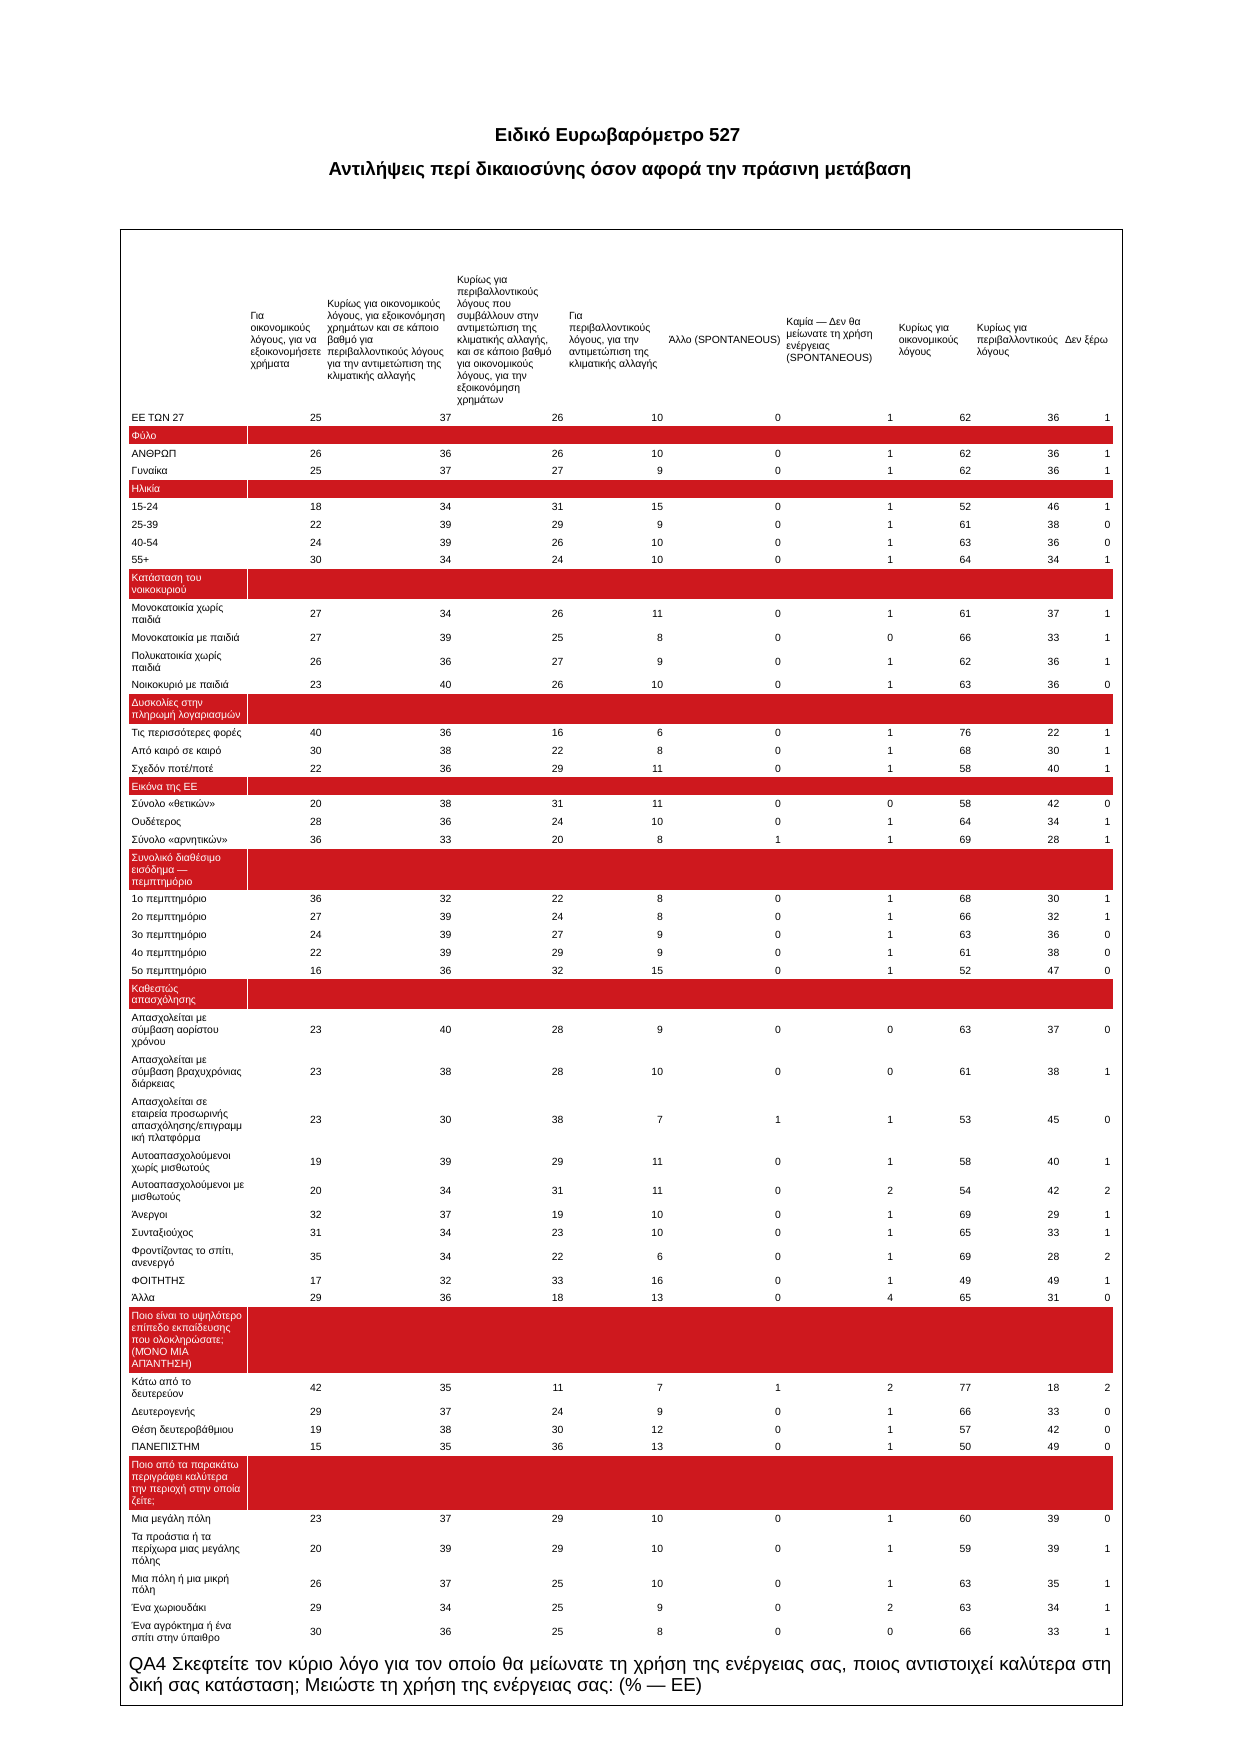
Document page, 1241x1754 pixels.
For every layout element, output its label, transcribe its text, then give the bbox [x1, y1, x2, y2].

table_cell 2 [783, 1176, 896, 1206]
table_cell 31 [454, 1176, 566, 1206]
table_cell [974, 694, 1062, 724]
table_cell 3ο πεμπτημόριο [129, 926, 247, 944]
table_cell 64 [896, 551, 974, 569]
table_cell 47 [974, 961, 1062, 979]
table_cell [666, 849, 783, 890]
table_cell 8 [566, 890, 666, 908]
table_cell 62 [896, 409, 974, 426]
table_cell [454, 979, 566, 1009]
table_cell [896, 480, 974, 498]
table_cell 68 [896, 742, 974, 759]
table_cell 42 [974, 1176, 1062, 1206]
table_cell 20 [248, 1176, 324, 1206]
table_cell 1 [1062, 831, 1113, 848]
table_cell 2ο πεμπτημόριο [129, 908, 247, 926]
table_cell 15 [566, 961, 666, 979]
table_cell 16 [566, 1271, 666, 1289]
table_cell 38 [324, 1420, 454, 1438]
table_cell 10 [566, 676, 666, 694]
table_cell 42 [248, 1373, 324, 1402]
table_cell [783, 426, 896, 444]
table_cell 58 [896, 759, 974, 777]
table_cell [896, 569, 974, 599]
table_cell 1 [783, 533, 896, 551]
table_cell [324, 1456, 454, 1510]
table_cell 9 [566, 516, 666, 533]
table_cell Νοικοκυριό με παιδιά [129, 676, 247, 694]
table_cell 36 [454, 1438, 566, 1456]
table_cell [783, 777, 896, 795]
table_cell [324, 569, 454, 599]
table_cell 36 [974, 533, 1062, 551]
table_cell [896, 849, 974, 890]
table_cell [666, 569, 783, 599]
table_cell 8 [566, 831, 666, 848]
table_cell 1 [783, 1093, 896, 1146]
table_cell 1 [783, 831, 896, 848]
table_cell 0 [666, 813, 783, 831]
table_cell [324, 1307, 454, 1373]
table_cell 7 [566, 1373, 666, 1402]
table_cell [896, 1307, 974, 1373]
table_cell 0 [666, 1528, 783, 1569]
table_cell 26 [248, 444, 324, 462]
table_cell 1 [1062, 742, 1113, 759]
table_cell [896, 426, 974, 444]
table_cell 0 [1062, 1510, 1113, 1527]
table_cell 24 [248, 533, 324, 551]
table_cell [666, 426, 783, 444]
table_cell 76 [896, 724, 974, 742]
table_cell [896, 777, 974, 795]
table_cell 62 [896, 444, 974, 462]
table_cell 15 [248, 1438, 324, 1456]
table_cell 4 [783, 1289, 896, 1307]
table_cell 10 [566, 1569, 666, 1599]
table_cell 42 [974, 1420, 1062, 1438]
table_cell 32 [324, 890, 454, 908]
table_cell 11 [566, 1146, 666, 1176]
table_cell 20 [248, 1528, 324, 1569]
table_cell 0 [783, 795, 896, 813]
table_cell 39 [324, 516, 454, 533]
table_cell 0 [666, 795, 783, 813]
table_cell 13 [566, 1438, 666, 1456]
table_cell 16 [454, 724, 566, 742]
table_cell Αυτοαπασχολούμενοι χωρίς μισθωτούς [129, 1146, 247, 1176]
table_cell 23 [454, 1224, 566, 1242]
table_cell 36 [324, 759, 454, 777]
table_cell Καθεστώς απασχόλησης [129, 979, 247, 1009]
table_cell [454, 849, 566, 890]
table_cell [1062, 849, 1113, 890]
table_cell 22 [974, 724, 1062, 742]
table_cell Από καιρό σε καιρό [129, 742, 247, 759]
table_cell 27 [454, 646, 566, 676]
table_cell 5ο πεμπτημόριο [129, 961, 247, 979]
table_cell 0 [666, 1176, 783, 1206]
table_cell 0 [1062, 516, 1113, 533]
table_cell 61 [896, 944, 974, 961]
table_cell 0 [666, 1224, 783, 1242]
table_header Άλλο (SPONTANEOUS) [666, 271, 783, 409]
table_cell 24 [454, 908, 566, 926]
table_cell 1 [783, 961, 896, 979]
table_cell ΕΕ ΤΩΝ 27 [129, 409, 247, 426]
table_cell [454, 1307, 566, 1373]
table_cell 40 [974, 1146, 1062, 1176]
table_cell [1062, 426, 1113, 444]
table_cell 1 [1062, 1271, 1113, 1289]
table_header Κυρίως για οικονομικούς λόγους [896, 271, 974, 409]
table_cell [454, 426, 566, 444]
table_cell 36 [324, 1289, 454, 1307]
table_cell 38 [324, 742, 454, 759]
table_cell 37 [324, 409, 454, 426]
table_cell 2 [783, 1373, 896, 1402]
table_cell 9 [566, 1403, 666, 1420]
table_cell 11 [566, 599, 666, 628]
table_cell 1 [783, 1146, 896, 1176]
table_cell 2 [1062, 1176, 1113, 1206]
table_cell 34 [974, 813, 1062, 831]
table_cell 30 [974, 890, 1062, 908]
table_cell 27 [248, 599, 324, 628]
table_cell 34 [324, 551, 454, 569]
table_cell [1062, 569, 1113, 599]
table_cell [248, 426, 324, 444]
table_cell 1 [1062, 1617, 1113, 1647]
table_cell [248, 1456, 324, 1510]
table_cell 0 [666, 1271, 783, 1289]
table_cell [974, 569, 1062, 599]
table_cell Σύνολο «αρνητικών» [129, 831, 247, 848]
table_cell Τα προάστια ή τα περίχωρα μιας μεγάλης πόλης [129, 1528, 247, 1569]
table_cell 40 [324, 1009, 454, 1051]
table_cell [248, 480, 324, 498]
table_cell 30 [248, 1617, 324, 1647]
table_cell 37 [974, 599, 1062, 628]
table_cell Θέση δευτεροβάθμιου [129, 1420, 247, 1438]
table_cell [896, 979, 974, 1009]
table_cell Άλλα [129, 1289, 247, 1307]
table_cell 29 [248, 1599, 324, 1617]
table_cell 1 [783, 498, 896, 516]
table_cell 66 [896, 908, 974, 926]
table_cell 0 [1062, 1438, 1113, 1456]
table_cell Πολυκατοικία χωρίς παιδιά [129, 646, 247, 676]
table_cell 1 [783, 599, 896, 628]
table_cell Σχεδόν ποτέ/ποτέ [129, 759, 247, 777]
table_cell 0 [666, 908, 783, 926]
table_cell 1 [783, 551, 896, 569]
table_cell 22 [454, 742, 566, 759]
table_cell 23 [248, 1510, 324, 1527]
table_cell 1 [783, 908, 896, 926]
table_cell 58 [896, 795, 974, 813]
table_cell 31 [248, 1224, 324, 1242]
table_cell 1 [1062, 444, 1113, 462]
table_cell 30 [324, 1093, 454, 1146]
table_cell Εικόνα της ΕΕ [129, 777, 247, 795]
table_cell 0 [666, 961, 783, 979]
table_cell 10 [566, 533, 666, 551]
table_cell 39 [974, 1528, 1062, 1569]
table_cell 0 [1062, 926, 1113, 944]
table_cell 1 [1062, 724, 1113, 742]
table_cell [974, 426, 1062, 444]
table_cell 0 [783, 629, 896, 646]
table_cell 35 [324, 1438, 454, 1456]
table_cell 29 [454, 1510, 566, 1527]
table_cell 68 [896, 890, 974, 908]
table_cell 0 [666, 646, 783, 676]
table_cell 53 [896, 1093, 974, 1146]
table_cell 26 [248, 646, 324, 676]
table_cell 0 [1062, 1420, 1113, 1438]
table_cell 1 [1062, 551, 1113, 569]
table_cell 1 [1062, 890, 1113, 908]
table_cell 63 [896, 676, 974, 694]
table_cell 39 [324, 533, 454, 551]
table_cell 23 [248, 1009, 324, 1051]
table_cell 31 [454, 498, 566, 516]
table_cell 1 [783, 1271, 896, 1289]
table_cell [974, 1307, 1062, 1373]
table_cell [974, 849, 1062, 890]
table_cell 22 [454, 890, 566, 908]
table_cell 63 [896, 1599, 974, 1617]
table_cell 1 [783, 409, 896, 426]
table_cell Απασχολείται με σύμβαση βραχυχρόνιας διάρκειας [129, 1051, 247, 1093]
table_cell 1 [666, 1093, 783, 1146]
table_cell [666, 480, 783, 498]
table_header Κυρίως για περιβαλλοντικούς λόγους [974, 271, 1062, 409]
table_cell 77 [896, 1373, 974, 1402]
table_cell 22 [248, 944, 324, 961]
table_cell 38 [974, 1051, 1062, 1093]
table_cell 1 [1062, 1051, 1113, 1093]
table_cell Μονοκατοικία με παιδιά [129, 629, 247, 646]
table_cell [1062, 1456, 1113, 1510]
table_cell 39 [324, 1528, 454, 1569]
table_cell 11 [566, 759, 666, 777]
table_cell Κάτω από το δευτερεύον [129, 1373, 247, 1402]
table_cell 1 [1062, 1569, 1113, 1599]
table_cell [783, 849, 896, 890]
table_cell 36 [324, 1617, 454, 1647]
table_cell [783, 694, 896, 724]
table_cell 0 [1062, 1093, 1113, 1146]
table_cell 24 [454, 813, 566, 831]
table_cell [454, 480, 566, 498]
table_cell 4ο πεμπτημόριο [129, 944, 247, 961]
table_cell 0 [666, 944, 783, 961]
table_cell 0 [666, 759, 783, 777]
table_header Καμία — Δεν θα μείωνατε τη χρήση ενέργειας (SPONTANEOUS) [783, 271, 896, 409]
table_cell 1 [1062, 1224, 1113, 1242]
table_cell 37 [324, 462, 454, 480]
table_cell 39 [324, 1146, 454, 1176]
table_cell Συνταξιούχος [129, 1224, 247, 1242]
table_cell [783, 480, 896, 498]
table_cell Άνεργοι [129, 1206, 247, 1224]
table_cell 0 [1062, 961, 1113, 979]
table_cell 6 [566, 724, 666, 742]
table_cell 0 [1062, 1009, 1113, 1051]
table_cell 69 [896, 1206, 974, 1224]
table_cell 34 [324, 599, 454, 628]
table_cell Ποιο είναι το υψηλότερο επίπεδο εκπαίδευσης που ολοκληρώσατε; (ΜΌΝΟ ΜΙΑ ΑΠΆΝΤΗΣΗ) [129, 1307, 247, 1373]
table_cell 54 [896, 1176, 974, 1206]
table_cell 36 [974, 926, 1062, 944]
table_cell 49 [974, 1438, 1062, 1456]
table_cell 1 [783, 1528, 896, 1569]
table_cell 2 [1062, 1242, 1113, 1271]
table_cell 66 [896, 629, 974, 646]
table_header [129, 271, 247, 409]
table_cell Αυτοαπασχολούμενοι με μισθωτούς [129, 1176, 247, 1206]
table_cell 29 [454, 944, 566, 961]
table_cell 1 [783, 1242, 896, 1271]
table_cell 36 [248, 890, 324, 908]
table_cell 0 [666, 551, 783, 569]
table_cell [1062, 480, 1113, 498]
table_cell [666, 777, 783, 795]
table_cell 36 [974, 444, 1062, 462]
table_cell 34 [974, 1599, 1062, 1617]
table_cell 65 [896, 1289, 974, 1307]
table_cell [783, 569, 896, 599]
table_cell 60 [896, 1510, 974, 1527]
table_cell 24 [248, 926, 324, 944]
table_cell 13 [566, 1289, 666, 1307]
table_cell 28 [974, 831, 1062, 848]
table_cell 0 [666, 498, 783, 516]
table_cell 27 [454, 462, 566, 480]
table_cell 1 [783, 1403, 896, 1420]
table_cell Απασχολείται σε εταιρεία προσωρινής απασχόλησης/επιγραμμική πλατφόρμα [129, 1093, 247, 1146]
table_cell 52 [896, 498, 974, 516]
table_cell 37 [324, 1403, 454, 1420]
table_cell 46 [974, 498, 1062, 516]
table_cell 0 [666, 724, 783, 742]
table_cell 0 [666, 516, 783, 533]
table_cell Τις περισσότερες φορές [129, 724, 247, 742]
table_cell 32 [454, 961, 566, 979]
table_cell 20 [248, 795, 324, 813]
table_cell Δευτερογενής [129, 1403, 247, 1420]
table_cell [566, 694, 666, 724]
table_cell 1 [1062, 1528, 1113, 1569]
table_cell 33 [974, 1224, 1062, 1242]
table_cell 1 [783, 1569, 896, 1599]
table_cell 1 [783, 944, 896, 961]
table_cell 57 [896, 1420, 974, 1438]
table_cell 25 [454, 1599, 566, 1617]
table_cell 26 [454, 599, 566, 628]
table_cell 1 [1062, 646, 1113, 676]
table_cell 8 [566, 629, 666, 646]
table_cell 29 [454, 759, 566, 777]
table_cell 9 [566, 646, 666, 676]
table_cell [974, 979, 1062, 1009]
table_cell 19 [454, 1206, 566, 1224]
table_cell 27 [454, 926, 566, 944]
table_cell 63 [896, 1569, 974, 1599]
table_cell 9 [566, 926, 666, 944]
table_cell [324, 480, 454, 498]
table_cell 1 [783, 1438, 896, 1456]
table_cell 36 [324, 444, 454, 462]
table_cell [324, 777, 454, 795]
table_cell ΑΝΘΡΩΠ [129, 444, 247, 462]
table_cell Μια μεγάλη πόλη [129, 1510, 247, 1527]
table_cell Ουδέτερος [129, 813, 247, 831]
table_cell 11 [566, 795, 666, 813]
table_cell 25 [454, 1569, 566, 1599]
table_cell 0 [666, 533, 783, 551]
table_cell [454, 694, 566, 724]
table_cell 0 [666, 1420, 783, 1438]
table_cell 34 [324, 1176, 454, 1206]
table_cell [248, 849, 324, 890]
table_cell 26 [454, 444, 566, 462]
table_cell [248, 569, 324, 599]
table_cell 1 [783, 813, 896, 831]
table_cell [566, 849, 666, 890]
table_cell 0 [1062, 944, 1113, 961]
table_cell 15-24 [129, 498, 247, 516]
table_cell Σύνολο «θετικών» [129, 795, 247, 813]
table_cell 36 [974, 676, 1062, 694]
table_cell 69 [896, 1242, 974, 1271]
table_cell 33 [324, 831, 454, 848]
table_cell 35 [324, 1373, 454, 1402]
table_cell Φύλο [129, 426, 247, 444]
table_cell 36 [974, 409, 1062, 426]
table_cell 31 [454, 795, 566, 813]
table_cell 32 [974, 908, 1062, 926]
table_cell 0 [666, 599, 783, 628]
table_header Για οικονομικούς λόγους, για να εξοικονομήσετε χρήματα [248, 271, 324, 409]
table_cell 23 [248, 676, 324, 694]
table_cell 30 [248, 551, 324, 569]
table_cell [454, 1456, 566, 1510]
table_cell 29 [454, 1146, 566, 1176]
table_cell 32 [248, 1206, 324, 1224]
table_cell Ένα χωριουδάκι [129, 1599, 247, 1617]
table_cell 11 [566, 1176, 666, 1206]
table_cell [454, 777, 566, 795]
table_cell 0 [666, 1403, 783, 1420]
table_cell 29 [974, 1206, 1062, 1224]
table_cell 1 [1062, 462, 1113, 480]
table_cell 36 [324, 646, 454, 676]
table_cell 36 [248, 831, 324, 848]
table_cell 61 [896, 599, 974, 628]
table_cell 40-54 [129, 533, 247, 551]
table_cell 30 [248, 742, 324, 759]
table_cell 64 [896, 813, 974, 831]
table_cell 29 [248, 1289, 324, 1307]
table_cell 12 [566, 1420, 666, 1438]
table_cell 15 [566, 498, 666, 516]
table_cell 26 [454, 533, 566, 551]
table_cell 11 [454, 1373, 566, 1402]
table_cell 40 [248, 724, 324, 742]
table_cell 0 [666, 1569, 783, 1599]
table_cell 0 [783, 1617, 896, 1647]
table_cell 0 [666, 1146, 783, 1176]
table_cell [666, 694, 783, 724]
text QA4 Σκεφτείτε τον κύριο λόγο για τον οποίο θα μείωνατε τη χρήση της ενέργειας σας, ποιος αντιστοιχεί καλύτερα στη δική σας κατάσταση; Μειώστε τη χρήση της ενέργειας σας: (% — ΕΕ) [128, 1653, 1113, 1696]
table_cell 69 [896, 831, 974, 848]
table_cell [1062, 1307, 1113, 1373]
table_cell 1 [1062, 1206, 1113, 1224]
table_cell 1 [783, 890, 896, 908]
table_cell 33 [454, 1271, 566, 1289]
table_cell 30 [454, 1420, 566, 1438]
table_cell 10 [566, 409, 666, 426]
table_cell 0 [666, 742, 783, 759]
table_cell 27 [248, 629, 324, 646]
table_cell 63 [896, 1009, 974, 1051]
table_cell 39 [974, 1510, 1062, 1527]
table_cell 7 [566, 1093, 666, 1146]
table_cell [566, 426, 666, 444]
table_cell 25 [454, 1617, 566, 1647]
table_cell 25 [248, 409, 324, 426]
table_header Για περιβαλλοντικούς λόγους, για την αντιμετώπιση της κλιματικής αλλαγής [566, 271, 666, 409]
table_cell 16 [248, 961, 324, 979]
table_cell 0 [1062, 676, 1113, 694]
table_cell Μια πόλη ή μια μικρή πόλη [129, 1569, 247, 1599]
table_cell Μονοκατοικία χωρίς παιδιά [129, 599, 247, 628]
table_cell 25 [248, 462, 324, 480]
table_cell Γυναίκα [129, 462, 247, 480]
table_cell 34 [974, 551, 1062, 569]
table_cell 66 [896, 1617, 974, 1647]
table_cell 2 [1062, 1373, 1113, 1402]
table_cell 0 [1062, 1289, 1113, 1307]
table_cell 29 [454, 1528, 566, 1569]
table_cell [324, 694, 454, 724]
table_cell 39 [324, 944, 454, 961]
table_cell 1 [783, 742, 896, 759]
table_cell 39 [324, 629, 454, 646]
table_cell 1 [1062, 409, 1113, 426]
table_cell 24 [454, 1403, 566, 1420]
table_cell [896, 1456, 974, 1510]
table_cell 18 [454, 1289, 566, 1307]
table_cell 36 [324, 961, 454, 979]
table_cell 50 [896, 1438, 974, 1456]
table_cell 37 [324, 1569, 454, 1599]
table_cell 0 [666, 462, 783, 480]
table_cell 10 [566, 444, 666, 462]
table_header Κυρίως για οικονομικούς λόγους, για εξοικονόμηση χρημάτων και σε κάποιο βαθμό για περιβαλλοντικούς λόγους για την αντιμετώπιση της κλιματικής αλλαγής [324, 271, 454, 409]
table_cell 45 [974, 1093, 1062, 1146]
table_cell 0 [666, 1617, 783, 1647]
table_cell [454, 569, 566, 599]
table_cell 10 [566, 1051, 666, 1093]
table_cell 0 [666, 676, 783, 694]
table_cell 0 [666, 444, 783, 462]
table_cell Απασχολείται με σύμβαση αορίστου χρόνου [129, 1009, 247, 1051]
table_cell ΦΟΙΤΗΤΗΣ [129, 1271, 247, 1289]
table_cell [248, 694, 324, 724]
table_cell 1 [1062, 908, 1113, 926]
table_cell 28 [454, 1009, 566, 1051]
table_cell 1 [783, 646, 896, 676]
table_cell 1ο πεμπτημόριο [129, 890, 247, 908]
table_cell 8 [566, 742, 666, 759]
table_cell [248, 1307, 324, 1373]
table_cell 0 [666, 1289, 783, 1307]
table_cell 1 [1062, 599, 1113, 628]
table_cell 10 [566, 1224, 666, 1242]
table_cell [248, 777, 324, 795]
table_cell 10 [566, 1510, 666, 1527]
table_cell 63 [896, 926, 974, 944]
table_cell 34 [324, 1242, 454, 1271]
table_cell 39 [324, 908, 454, 926]
table_cell 19 [248, 1420, 324, 1438]
table_cell 49 [974, 1271, 1062, 1289]
table_cell 39 [324, 926, 454, 944]
table_cell 30 [974, 742, 1062, 759]
table_cell 25-39 [129, 516, 247, 533]
table_cell 37 [324, 1206, 454, 1224]
table_cell 10 [566, 1528, 666, 1569]
table_cell 1 [1062, 759, 1113, 777]
table_cell 17 [248, 1271, 324, 1289]
table_cell 0 [666, 1009, 783, 1051]
table_cell 38 [454, 1093, 566, 1146]
table_cell 9 [566, 1009, 666, 1051]
table_cell [666, 1307, 783, 1373]
table_cell [974, 777, 1062, 795]
table_cell [566, 1456, 666, 1510]
table_cell 1 [783, 1224, 896, 1242]
table_cell [666, 1456, 783, 1510]
table_cell Φροντίζοντας το σπίτι, ανενεργό [129, 1242, 247, 1271]
table_cell [324, 979, 454, 1009]
table_cell 31 [974, 1289, 1062, 1307]
table_cell 1 [783, 926, 896, 944]
table_cell [566, 777, 666, 795]
table_cell 23 [248, 1051, 324, 1093]
table_cell 18 [974, 1373, 1062, 1402]
table_cell [1062, 979, 1113, 1009]
table_cell Ένα αγρόκτημα ή ένα σπίτι στην ύπαιθρο [129, 1617, 247, 1647]
table_cell 28 [248, 813, 324, 831]
table_cell 20 [454, 831, 566, 848]
table_cell 35 [974, 1569, 1062, 1599]
table_cell [566, 480, 666, 498]
table_cell 1 [666, 1373, 783, 1402]
table_cell [566, 569, 666, 599]
table_cell 0 [666, 1242, 783, 1271]
table_cell 36 [324, 813, 454, 831]
table_cell 38 [324, 1051, 454, 1093]
table_cell 22 [248, 759, 324, 777]
table_cell 9 [566, 944, 666, 961]
table_cell 38 [324, 795, 454, 813]
table_cell 0 [666, 409, 783, 426]
table_cell 52 [896, 961, 974, 979]
table_cell Κατάσταση του νοικοκυριού [129, 569, 247, 599]
table_cell 33 [974, 1403, 1062, 1420]
table_cell 36 [324, 724, 454, 742]
table_cell 0 [783, 1051, 896, 1093]
table_cell 0 [666, 1510, 783, 1527]
table_cell 10 [566, 1206, 666, 1224]
table_cell 34 [324, 1224, 454, 1242]
table_cell 35 [248, 1242, 324, 1271]
table_cell 27 [248, 908, 324, 926]
table_cell 38 [974, 944, 1062, 961]
table_cell 1 [666, 831, 783, 848]
table_cell [783, 979, 896, 1009]
table_cell 19 [248, 1146, 324, 1176]
table_cell 1 [1062, 813, 1113, 831]
table_cell 33 [974, 629, 1062, 646]
table_cell 26 [454, 409, 566, 426]
table_cell 0 [1062, 533, 1113, 551]
table_cell 1 [783, 724, 896, 742]
table_cell 10 [566, 551, 666, 569]
table_cell 2 [783, 1599, 896, 1617]
table_cell 22 [248, 516, 324, 533]
table_cell [896, 694, 974, 724]
table_cell 59 [896, 1528, 974, 1569]
table_cell 1 [783, 1510, 896, 1527]
table_cell [1062, 694, 1113, 724]
table_cell 29 [454, 516, 566, 533]
table_cell 55+ [129, 551, 247, 569]
table_cell 26 [454, 676, 566, 694]
table_cell [1062, 777, 1113, 795]
table_cell 0 [666, 1206, 783, 1224]
table_cell [783, 1307, 896, 1373]
table_cell Ηλικία [129, 480, 247, 498]
table_cell 0 [666, 629, 783, 646]
table_cell 1 [1062, 1146, 1113, 1176]
table_cell 1 [783, 759, 896, 777]
table_cell 23 [248, 1093, 324, 1146]
table_cell [974, 1456, 1062, 1510]
table_cell 40 [324, 676, 454, 694]
table_cell 42 [974, 795, 1062, 813]
table_cell 0 [1062, 795, 1113, 813]
table_cell 9 [566, 462, 666, 480]
table_cell 65 [896, 1224, 974, 1242]
table_cell 1 [1062, 1599, 1113, 1617]
table_cell 8 [566, 1617, 666, 1647]
table_cell 28 [974, 1242, 1062, 1271]
table_cell 1 [1062, 629, 1113, 646]
table_cell 1 [1062, 498, 1113, 516]
table_cell ΠΑΝΕΠΙΣΤΗΜ [129, 1438, 247, 1456]
table_cell 1 [783, 1420, 896, 1438]
table_cell 0 [666, 1438, 783, 1456]
table_cell 49 [896, 1271, 974, 1289]
table_cell 6 [566, 1242, 666, 1271]
table_cell 25 [454, 629, 566, 646]
table_cell 0 [783, 1009, 896, 1051]
table_cell [783, 1456, 896, 1510]
table_cell 28 [454, 1051, 566, 1093]
table_header Δεν ξέρω [1062, 271, 1113, 409]
table_cell 22 [454, 1242, 566, 1271]
table_cell 0 [666, 890, 783, 908]
table_cell 66 [896, 1403, 974, 1420]
table_cell 37 [324, 1510, 454, 1527]
table_cell 37 [974, 1009, 1062, 1051]
table_cell 33 [974, 1617, 1062, 1647]
table_cell 24 [454, 551, 566, 569]
table_cell 63 [896, 533, 974, 551]
table_cell Δυσκολίες στην πληρωμή λογαριασμών [129, 694, 247, 724]
table_cell 40 [974, 759, 1062, 777]
table_cell 0 [666, 1051, 783, 1093]
table_cell 8 [566, 908, 666, 926]
table_cell [566, 1307, 666, 1373]
table_cell 10 [566, 813, 666, 831]
table_cell 29 [248, 1403, 324, 1420]
table_cell 0 [1062, 1403, 1113, 1420]
table_cell 18 [248, 498, 324, 516]
table_cell 36 [974, 646, 1062, 676]
table_cell 34 [324, 498, 454, 516]
table_cell [666, 979, 783, 1009]
table_cell 1 [783, 444, 896, 462]
table_cell 62 [896, 462, 974, 480]
table_cell [324, 849, 454, 890]
table_cell 61 [896, 516, 974, 533]
table_cell 0 [666, 926, 783, 944]
table_cell Ποιο από τα παρακάτω περιγράφει καλύτερα την περιοχή στην οποία ζείτε; [129, 1456, 247, 1510]
table_cell 61 [896, 1051, 974, 1093]
table_cell [566, 979, 666, 1009]
table_cell Συνολικό διαθέσιμο εισόδημα — πεμπτημόριο [129, 849, 247, 890]
table_cell 58 [896, 1146, 974, 1176]
table_cell 1 [783, 676, 896, 694]
table_cell [324, 426, 454, 444]
table_cell 0 [666, 1599, 783, 1617]
table_cell 26 [248, 1569, 324, 1599]
table_cell 34 [324, 1599, 454, 1617]
table_cell 1 [783, 516, 896, 533]
table_cell 1 [783, 462, 896, 480]
table_cell 36 [974, 462, 1062, 480]
table_cell [248, 979, 324, 1009]
table_cell 38 [974, 516, 1062, 533]
table_header Κυρίως για περιβαλλοντικούς λόγους που συμβάλλουν στην αντιμετώπιση της κλιματικής αλλαγής, και σε κάποιο βαθμό για οικονομικούς λόγους, για την εξοικονόμηση χρημάτων [454, 271, 566, 409]
table_cell 62 [896, 646, 974, 676]
table_cell 9 [566, 1599, 666, 1617]
table_cell 32 [324, 1271, 454, 1289]
table_cell 1 [783, 1206, 896, 1224]
table_cell [974, 480, 1062, 498]
